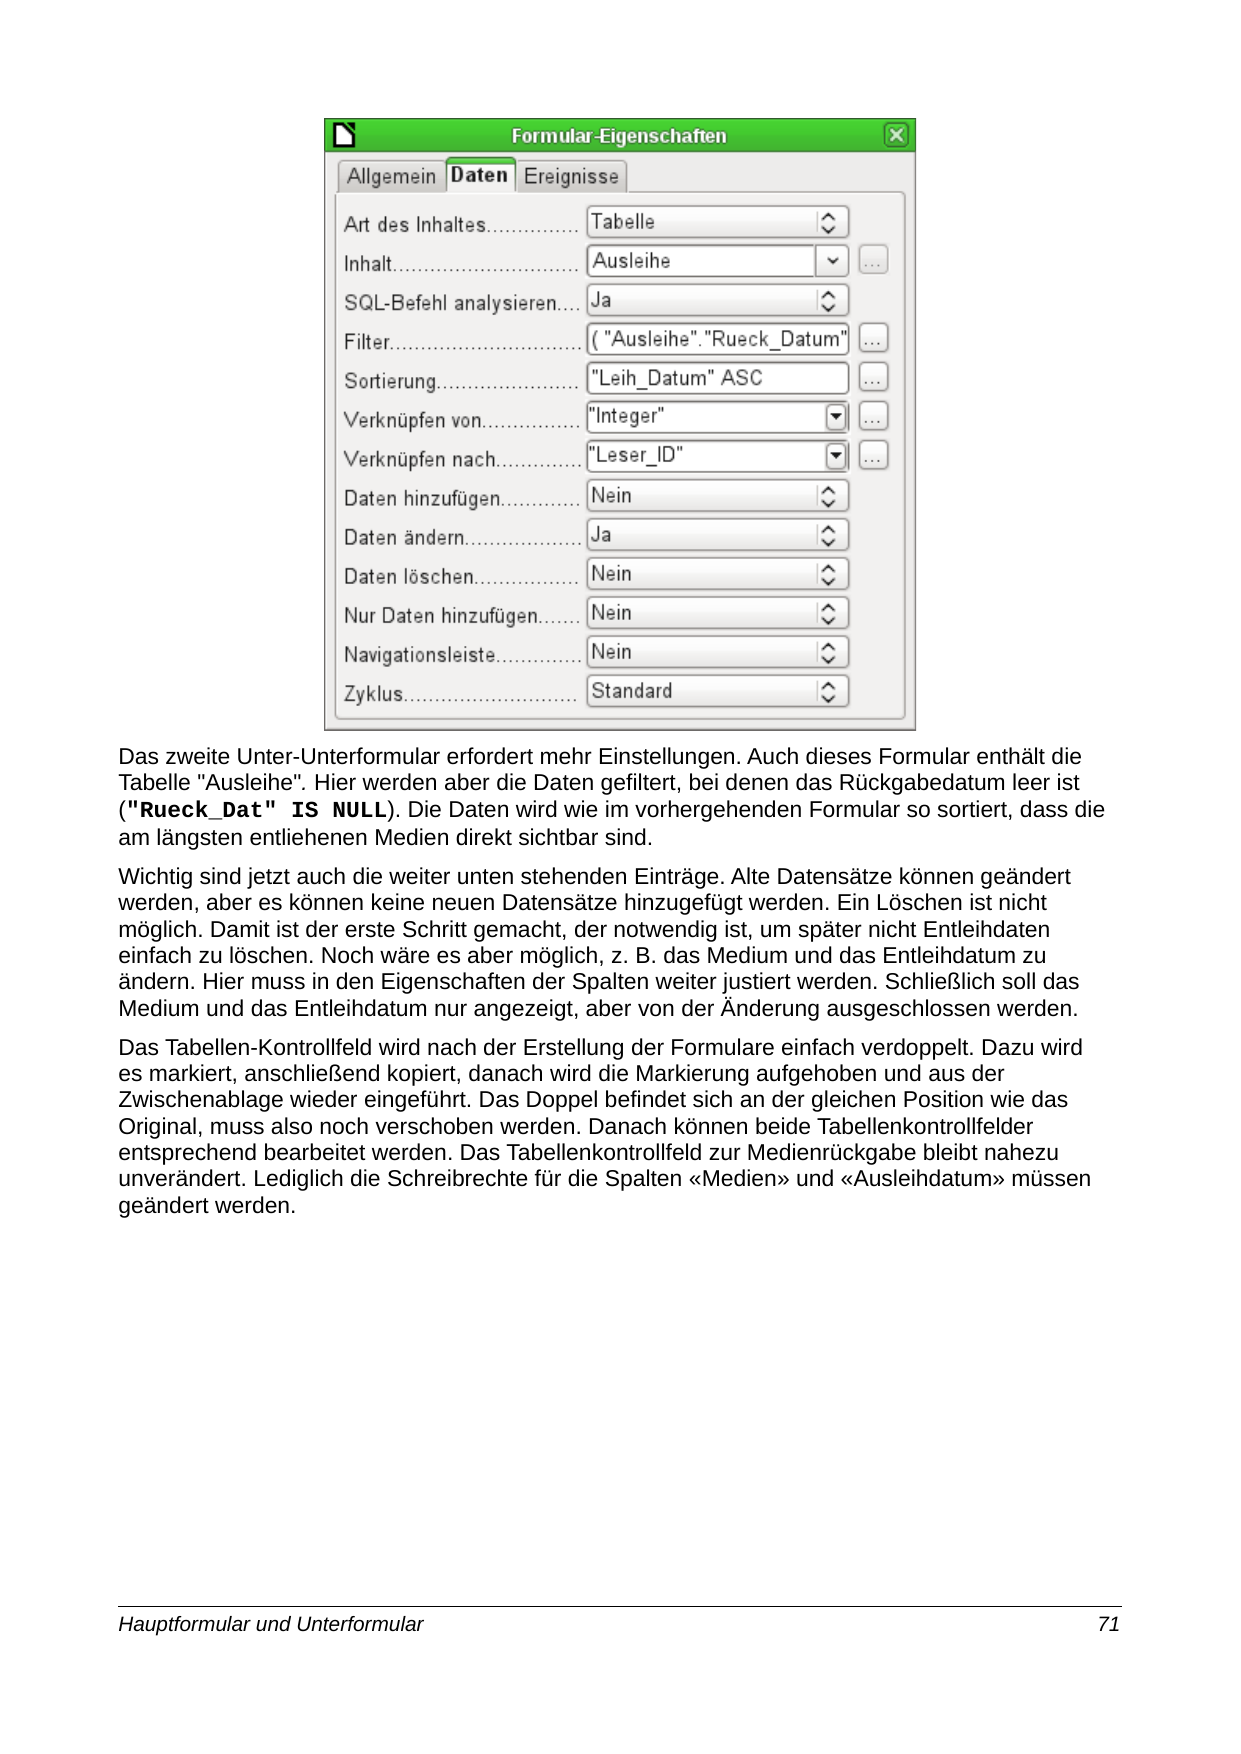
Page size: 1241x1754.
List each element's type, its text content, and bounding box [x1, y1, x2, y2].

text Wichtig sind jetzt auch die weiter unten stehenden Einträge. Alte Datensätze können geändert werden, aber es können keine neuen Datensätze hinzugefügt werden. Ein Löschen ist nicht möglich. Damit ist der erste Schritt gemacht, der notwendig ist, um später nicht Entleihdaten einfach zu löschen. Noch wäre es aber möglich, z. B. das Medium und das Entleihdatum zu ändern. Hier muss in den Eigenschaften der Spalten weiter justiert werden. Schließlich soll das Medium und das Entleihdatum nur angezeigt, aber von der Änderung ausgeschlossen werden. [118, 863, 1122, 1021]
picture [324, 118, 917, 731]
text Das zweite Unter-Unterformular erfordert mehr Einstellungen. Auch dieses Formular enthält die Tabelle "Ausleihe". Hier werden aber die Daten gefiltert, bei denen das Rückgabedatum leer ist ("Rueck_Dat" IS NULL). Die Daten wird wie im vorhergehenden Formular so sortiert, dass die am längsten entliehenen Medien direkt sichtbar sind. [118, 743, 1122, 850]
text Das Tabellen-Kontrollfeld wird nach der Erstellung der Formulare einfach verdoppelt. Dazu wird es markiert, anschließend kopiert, danach wird die Markierung aufgehoben und aus der Zwischenablage wieder eingeführt. Das Doppel befindet sich an der gleichen Position wie das Original, muss also noch verschoben werden. Danach können beide Tabellenkontrollfelder entsprechend bearbeitet werden. Das Tabellenkontrollfeld zur Medienrückgabe bleibt nahezu unverändert. Lediglich die Schreibrechte für die Spalten «Medien» und «Ausleihdatum» müssen geändert werden. [118, 1033, 1122, 1218]
